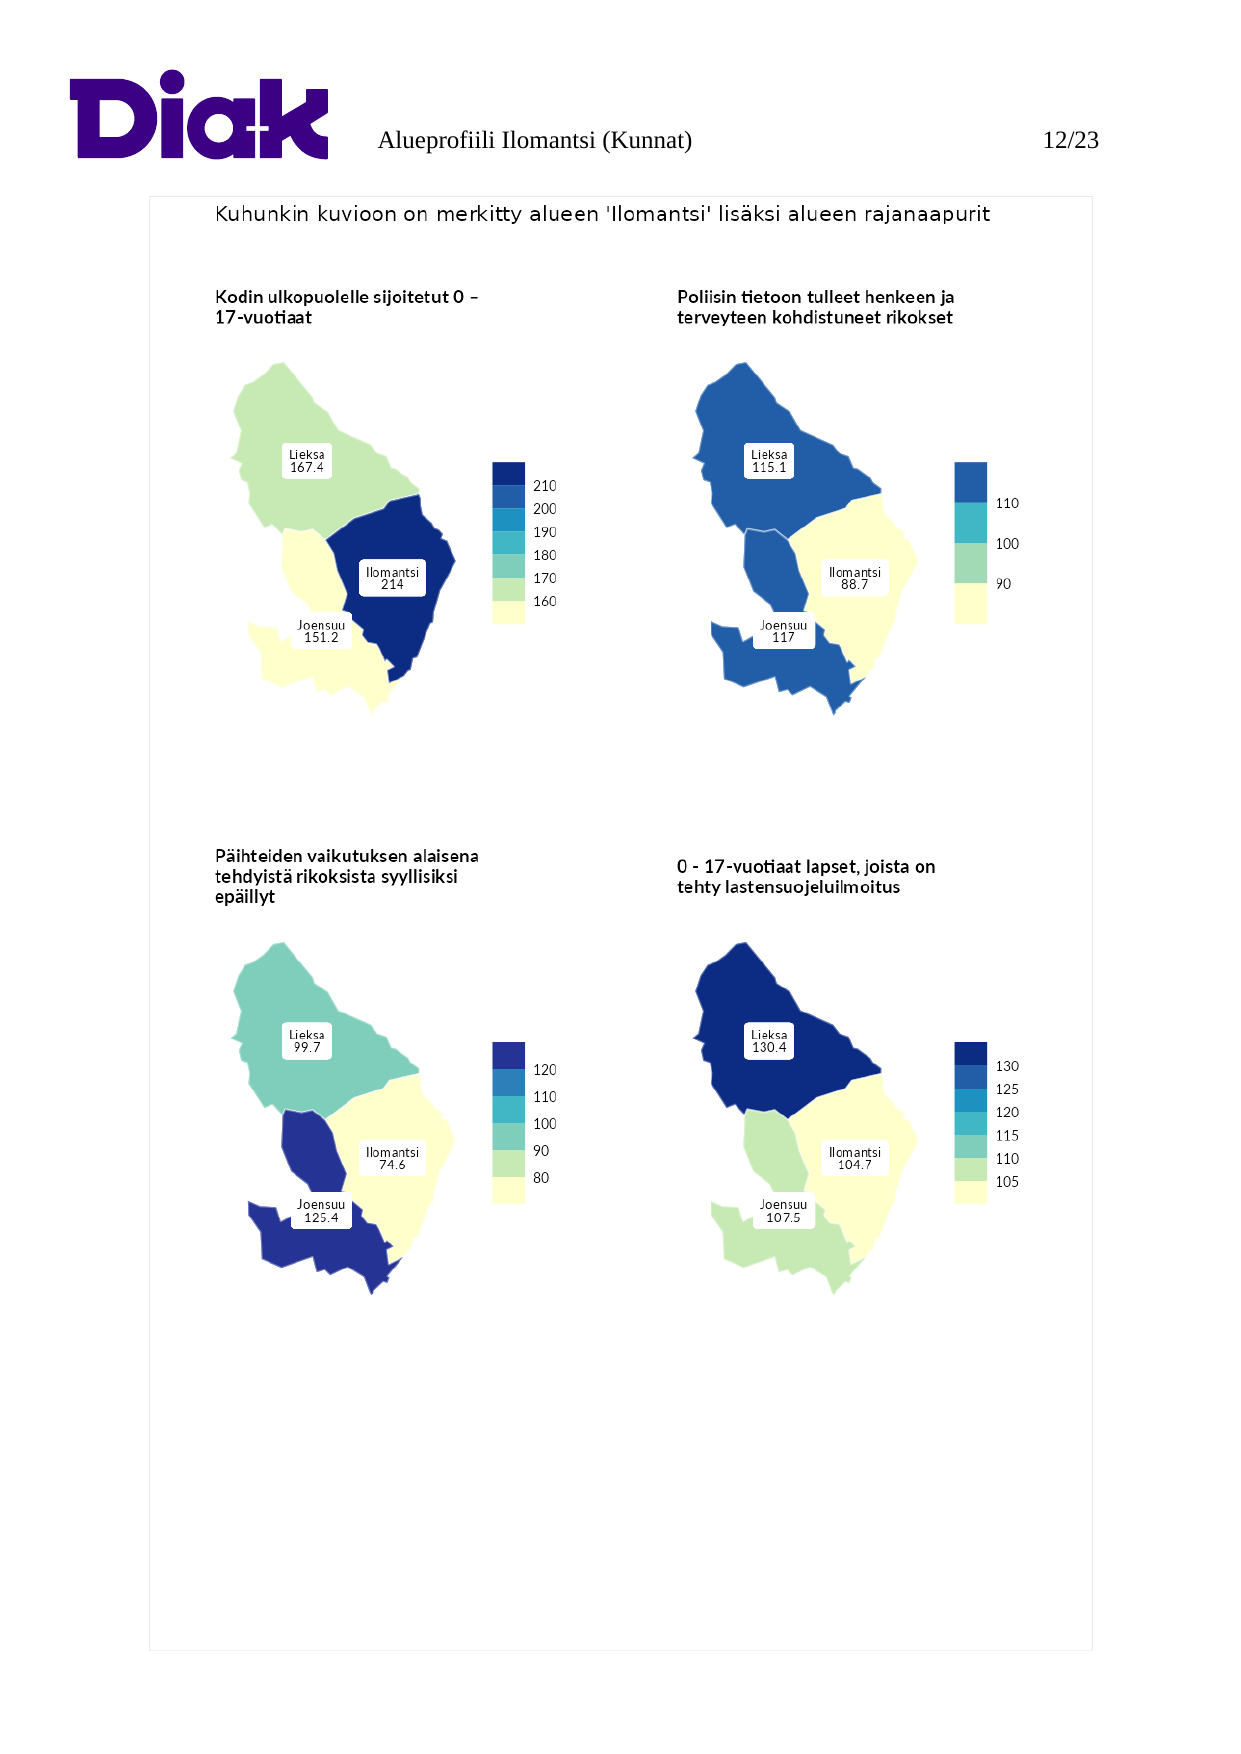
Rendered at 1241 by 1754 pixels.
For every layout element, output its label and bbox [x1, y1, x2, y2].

picture [61, 196, 1179, 1651]
